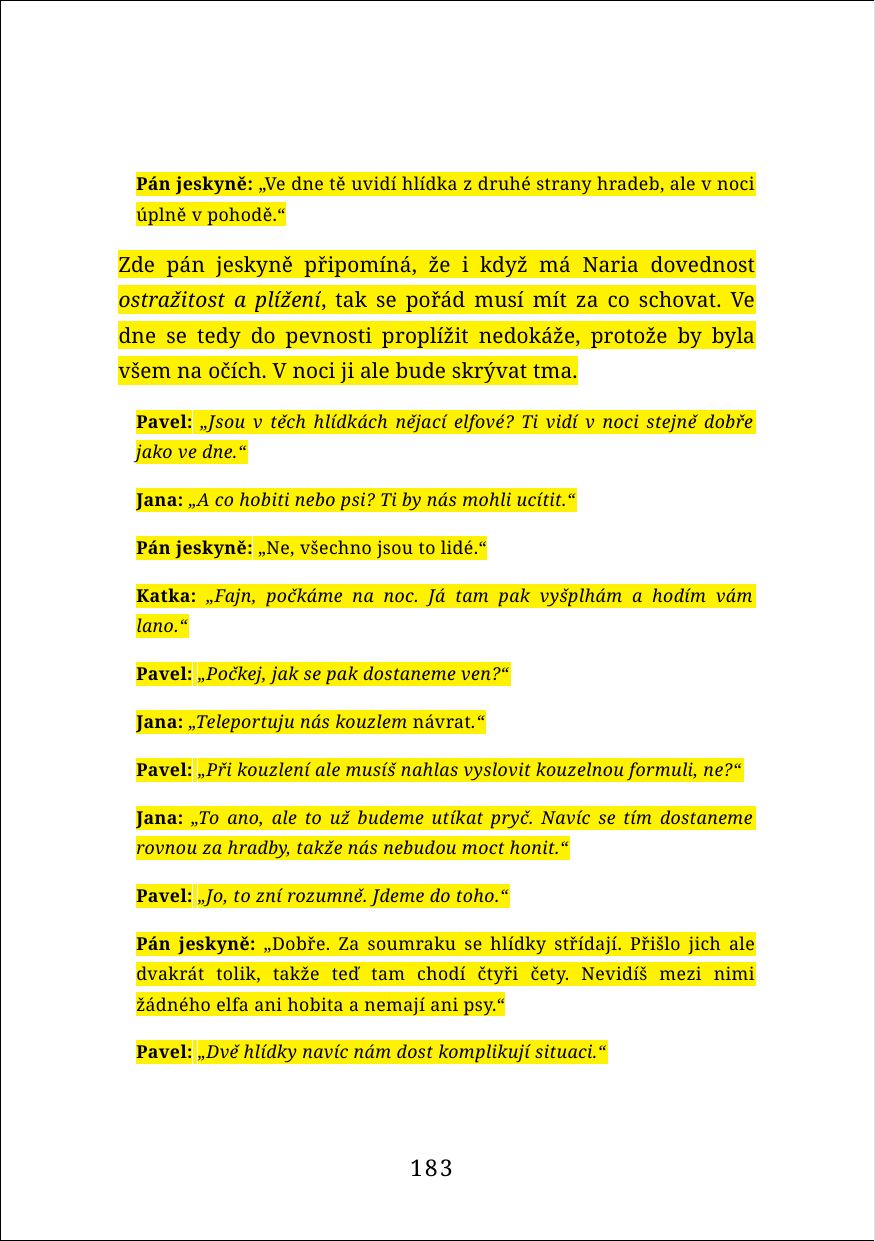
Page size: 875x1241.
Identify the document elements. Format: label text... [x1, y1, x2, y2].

text Pavel: „Jsou v těch hlídkách nějací elfové? Ti vidí v noci stejně dobře jako ve dne.“ [136, 410, 756, 464]
text Pavel: „Při kouzlení ale musíš nahlas vyslovit kouzelnou formuli, ne?“ [136, 758, 756, 782]
text Pavel: „Jo, to zní rozumně. Jdeme do toho.“ [136, 884, 756, 908]
text Jana: „A co hobiti nebo psi? Ti by nás mohli ucítit.“ [136, 488, 756, 512]
text Katka: „Fajn, počkáme na noc. Já tam pak vyšplhám a hodím vám lano.“ [136, 584, 756, 638]
text Pán jeskyně: „Ne, všechno jsou to lidé.“ [136, 536, 756, 560]
text Pavel: „Počkej, jak se pak dostaneme ven?“ [136, 662, 756, 686]
text Zde pán jeskyně připomíná, že i když má Naria dovednost ostražitost a plížení, tak se pořád musí mít za co schovat. Ve dne se tedy do pevnosti proplížit nedokáže, protože by byla všem na očích. V noci ji ale bude skrývat tma. [118, 250, 756, 385]
text Jana: „Teleportuju nás kouzlem návrat.“ [136, 710, 756, 734]
text Pavel: „Dvě hlídky navíc nám dost komplikují situaci.“ [136, 1040, 756, 1064]
text Pán jeskyně: „Dobře. Za soumraku se hlídky střídají. Přišlo jich ale dvakrát tolik, takže teď tam chodí čtyři čety. Nevidíš mezi nimi žádného elfa ani hobita a nemají ani psy.“ [136, 932, 756, 1016]
text Jana: „To ano, ale to už budeme utíkat pryč. Navíc se tím dostaneme rovnou za hradby, takže nás nebudou moct honit.“ [136, 806, 756, 860]
text Pán jeskyně: „Ve dne tě uvidí hlídka z druhé strany hradeb, ale v noci úplně v pohodě.“ [136, 172, 756, 226]
